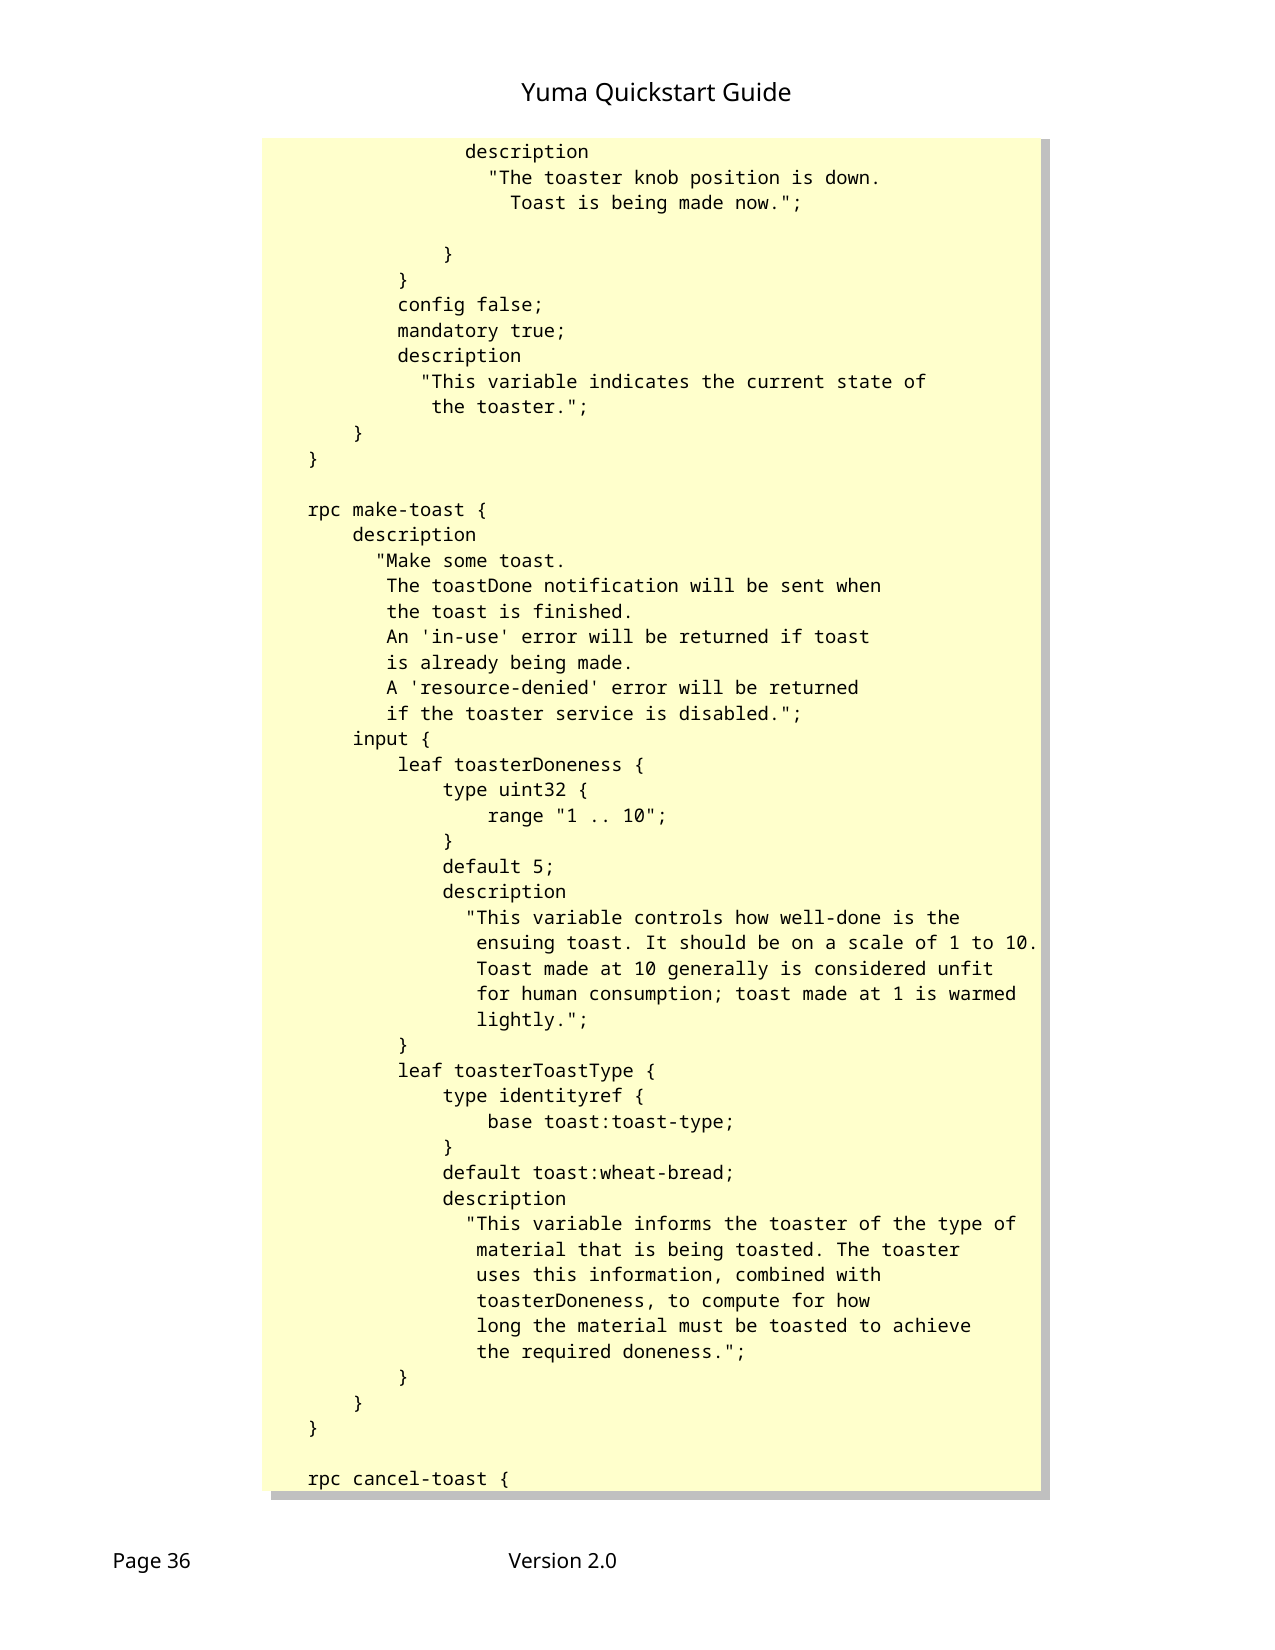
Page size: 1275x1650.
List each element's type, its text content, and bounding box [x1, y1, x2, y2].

text A 'resource-denied' error will be returned [262, 674, 1041, 700]
text leaf toasterDoneness { [262, 751, 1041, 777]
text description [262, 343, 1041, 368]
text } [262, 266, 1041, 292]
text description [262, 521, 1041, 547]
text default toast:wheat-bread; [262, 1159, 1041, 1185]
text long the material must be toasted to achieve [262, 1312, 1041, 1338]
text is already being made. [262, 649, 1041, 674]
text } [262, 828, 1041, 853]
text the toaster."; [262, 394, 1041, 419]
text type identityref { [262, 1083, 1041, 1108]
text ensuing toast. It should be on a scale of 1 to 10. [262, 930, 1041, 955]
text description [262, 138, 1041, 164]
text The toastDone notification will be sent when [262, 572, 1041, 598]
text } [262, 1134, 1041, 1159]
text } [262, 1363, 1041, 1389]
text base toast:toast-type; [262, 1108, 1041, 1134]
text "The toaster knob position is down. [262, 164, 1041, 189]
text rpc cancel-toast { [262, 1466, 1041, 1491]
text leaf toasterToastType { [262, 1057, 1041, 1083]
text description [262, 1185, 1041, 1210]
text material that is being toasted. The toaster [262, 1236, 1041, 1261]
text "This variable indicates the current state of [262, 368, 1041, 394]
text range "1 .. 10"; [262, 802, 1041, 828]
text uses this information, combined with [262, 1261, 1041, 1287]
text description [262, 879, 1041, 904]
text the toast is finished. [262, 598, 1041, 623]
text "This variable informs the toaster of the type of [262, 1210, 1041, 1236]
text default 5; [262, 853, 1041, 879]
text input { [262, 726, 1041, 751]
text } [262, 419, 1041, 445]
text } [262, 1414, 1041, 1440]
text for human consumption; toast made at 1 is warmed [262, 981, 1041, 1006]
text if the toaster service is disabled."; [262, 700, 1041, 726]
text the required doneness."; [262, 1338, 1041, 1363]
text An 'in-use' error will be returned if toast [262, 623, 1041, 649]
text rpc make-toast { [262, 496, 1041, 521]
text type uint32 { [262, 777, 1041, 802]
text } [262, 1032, 1041, 1057]
text "This variable controls how well-done is the [262, 904, 1041, 930]
text "Make some toast. [262, 547, 1041, 572]
text Toast made at 10 generally is considered unfit [262, 955, 1041, 981]
text lightly."; [262, 1006, 1041, 1032]
text mandatory true; [262, 317, 1041, 343]
text } [262, 241, 1041, 266]
text config false; [262, 292, 1041, 317]
text } [262, 445, 1041, 470]
text } [262, 1389, 1041, 1414]
text Toast is being made now."; [262, 189, 1041, 215]
text toasterDoneness, to compute for how [262, 1287, 1041, 1312]
